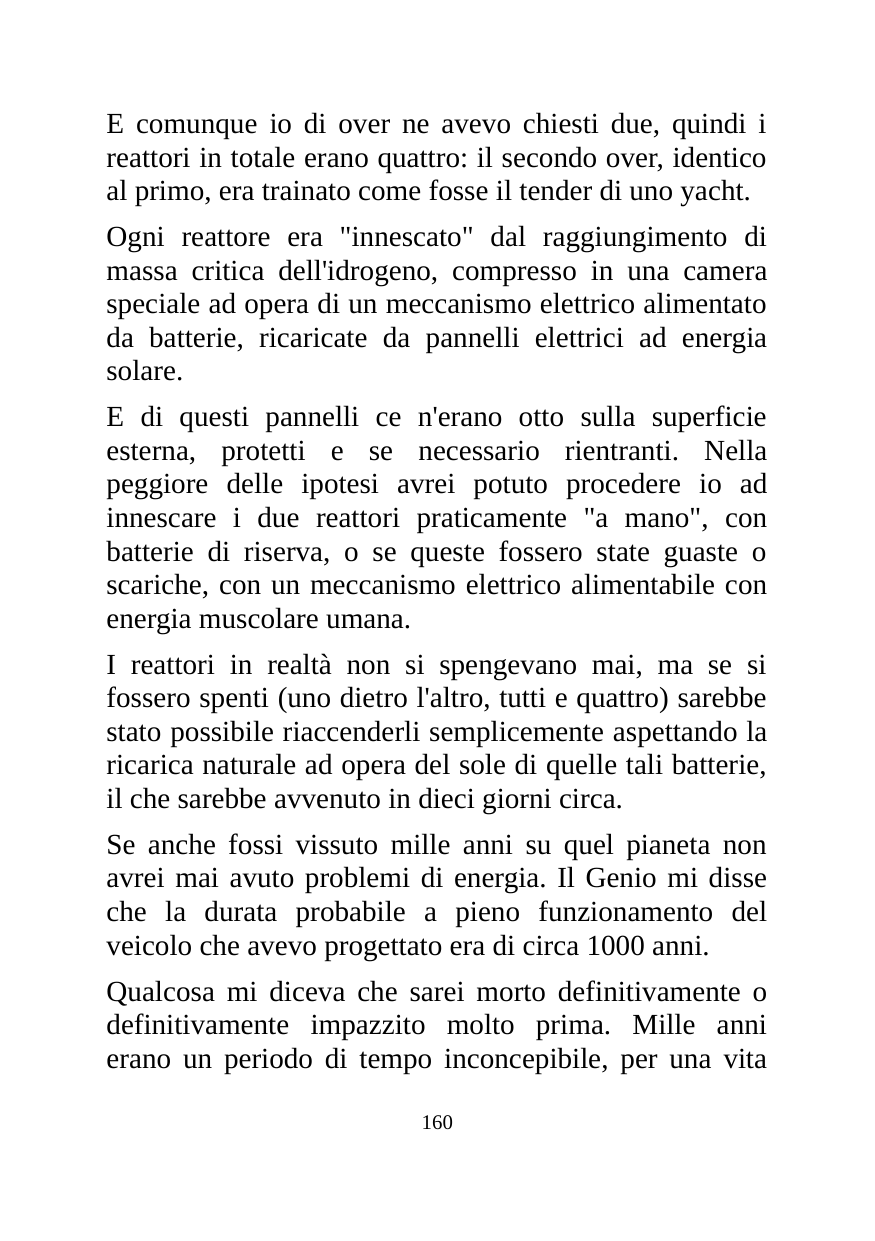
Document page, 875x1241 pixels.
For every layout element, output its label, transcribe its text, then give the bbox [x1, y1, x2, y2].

text I reattori in realtà non si spengevano mai, ma se si fossero spenti (uno dietro l'altro, tutti e quattro) sarebbe stato possibile riaccenderli semplicemente aspettando la ricarica naturale ad opera del sole di quelle tali batterie, il che sarebbe avvenuto in dieci giorni circa. [106, 647, 768, 814]
text Se anche fossi vissuto mille anni su quel pianeta non avrei mai avuto problemi di energia. Il Genio mi disse che la durata probabile a pieno funzionamento del veicolo che avevo progettato era di circa 1000 anni. [106, 827, 768, 961]
text Qualcosa mi diceva che sarei morto definitivamente o definitivamente impazzito molto prima. Mille anni erano un periodo di tempo inconcepibile, per una vita [106, 974, 768, 1074]
text E di questi pannelli ce n'erano otto sulla superficie esterna, protetti e se necessario rientranti. Nella peggiore delle ipotesi avrei potuto procedere io ad innescare i due reattori praticamente "a mano", con batterie di riserva, o se queste fossero state guaste o scariche, con un meccanismo elettrico alimentabile con energia muscolare umana. [106, 399, 768, 634]
text Ogni reattore era "innescato" dal raggiungimento di massa critica dell'idrogeno, compresso in una camera speciale ad opera di un meccanismo elettrico alimentato da batterie, ricaricate da pannelli elettrici ad energia solare. [106, 219, 768, 387]
text E comunque io di over ne avevo chiesti due, quindi i reattori in totale erano quattro: il secondo over, identico al primo, era trainato come fosse il tender di uno yacht. [106, 106, 768, 207]
